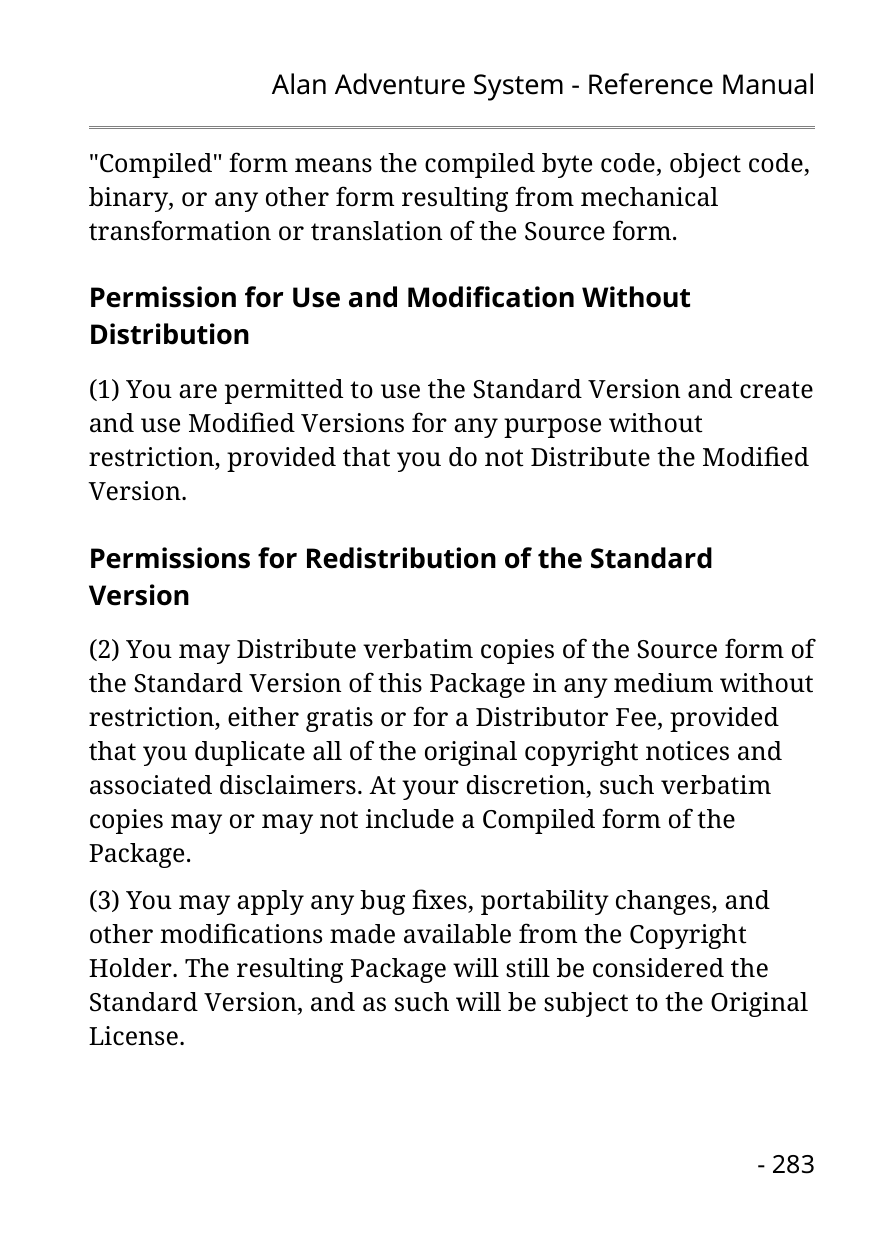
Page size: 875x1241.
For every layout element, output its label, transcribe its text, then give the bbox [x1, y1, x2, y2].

text (3) You may apply any bug fixes, portability changes, and other modifications made available from the Copyright Holder. The resulting Package will still be considered the Standard Version, and as such will be subject to the Original License. [88, 883, 815, 1052]
subtitle Permission for Use and Modification Without Distribution [88, 279, 815, 353]
text (1) You are permitted to use the Standard Version and create and use Modified Versions for any purpose without restriction, provided that you do not Distribute the Modified Version. [88, 372, 815, 508]
text (2) You may Distribute verbatim copies of the Source form of the Standard Version of this Package in any medium without restriction, either gratis or for a Distributor Fee, provided that you duplicate all of the original copyright notices and associated disclaimers. At your discretion, such verbatim copies may or may not include a Compiled form of the Package. [88, 632, 815, 870]
text "Compiled" form means the compiled byte code, object code, binary, or any other form resulting from mechanical transformation or translation of the Source form. [88, 146, 815, 247]
subtitle Permissions for Redistribution of the Standard Version [88, 539, 815, 613]
